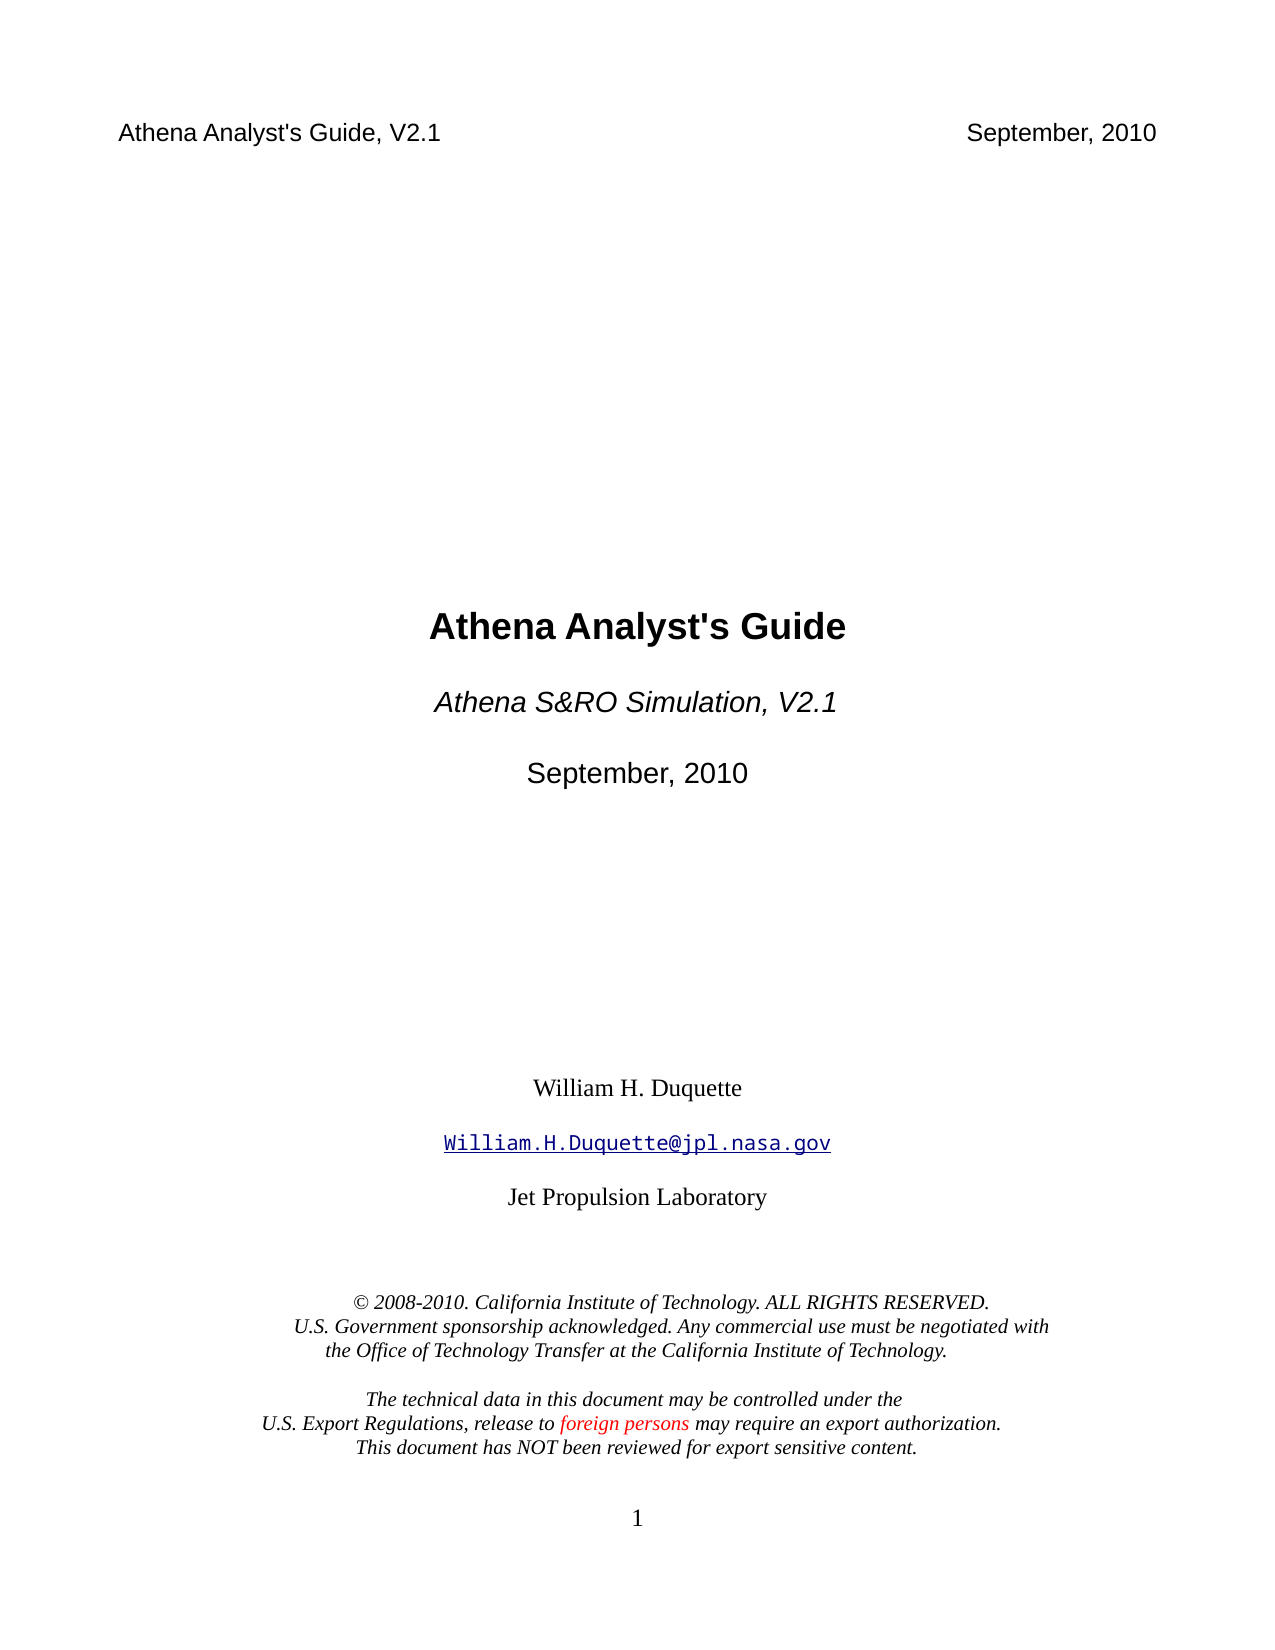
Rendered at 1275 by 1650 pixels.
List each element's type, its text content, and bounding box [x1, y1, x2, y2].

text U.S. Export Regulations, release to foreign persons may require an export authorization. [118, 1411, 1157, 1435]
text William H. Duquette [118, 1073, 1157, 1102]
text the Office of Technology Transfer at the California Institute of Technology. [118, 1338, 1157, 1362]
subtitle Athena S&RO Simulation, V2.1 [118, 685, 1157, 719]
text Jet Propulsion Laboratory [118, 1182, 1157, 1211]
text The technical data in this document may be controlled under the [118, 1387, 1157, 1411]
list U.S. Government sponsorship acknowledged. Any commercial use must be negotiated with [156, 1314, 1157, 1338]
list © 2008-2010. California Institute of Technology. ALL RIGHTS RESERVED. [156, 1290, 1157, 1314]
text William.H.Duquette@jpl.nasa.gov [118, 1128, 1157, 1156]
subtitle September, 2010 [118, 756, 1157, 790]
text This document has NOT been reviewed for export sensitive content. [118, 1435, 1157, 1459]
title Athena Analyst's Guide [118, 604, 1157, 648]
